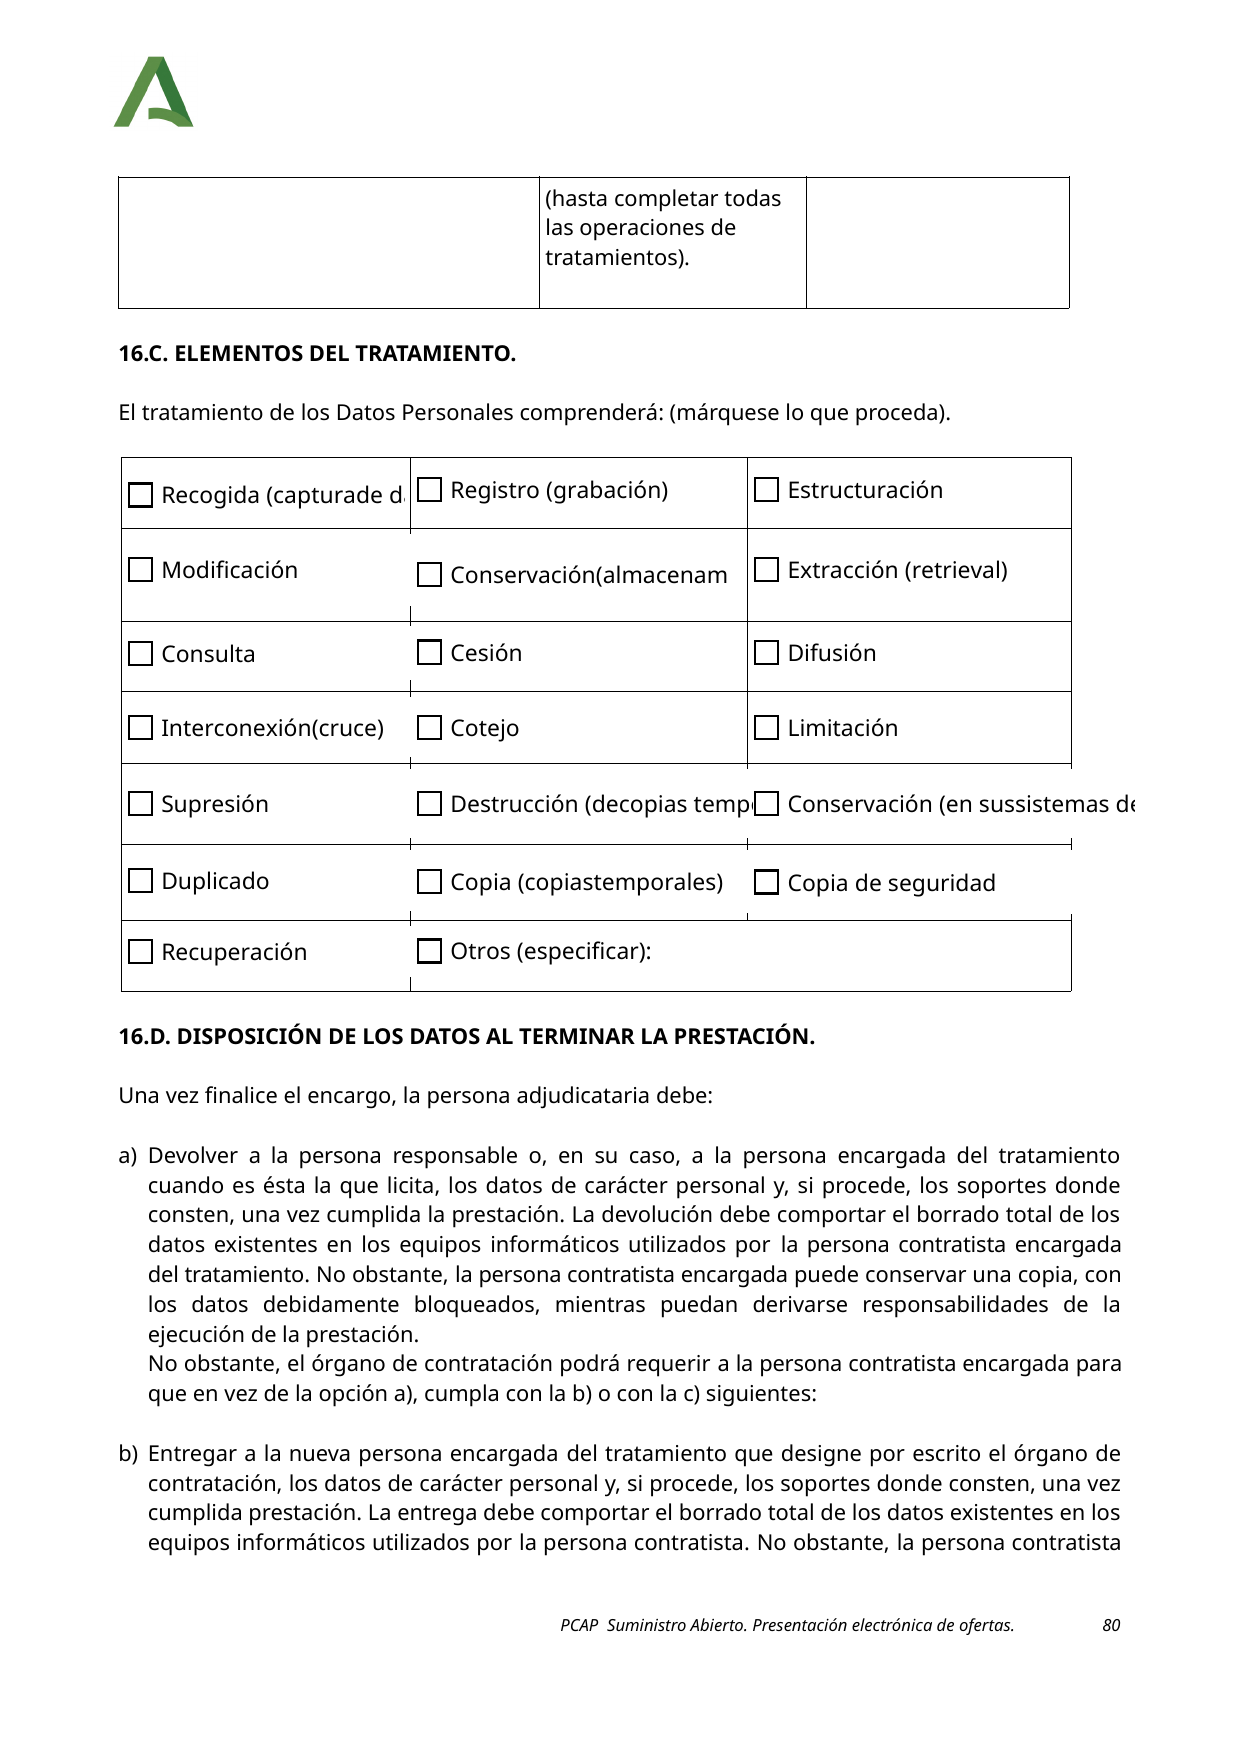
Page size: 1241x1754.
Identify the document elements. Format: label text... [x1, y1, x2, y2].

table_cell [748, 622, 1071, 691]
table_cell [122, 921, 410, 991]
table_header [748, 458, 1071, 528]
table_cell [122, 622, 410, 691]
text Una vez finalice el encargo, la persona adjudicataria debe: [118, 1080, 1122, 1110]
text 16.D. DISPOSICIÓN DE LOS DATOS AL TERMINAR LA PRESTACIÓN. [118, 1021, 1122, 1051]
table_cell (hasta completar todas las operaciones de tratamientos). [540, 178, 806, 307]
table_cell [122, 764, 410, 844]
list Entregar a la nueva persona encargada del tratamiento que designe por escrito el órgano de contratación, los datos de carácter personal y, si procede, los soportes donde consten, una vez cumplida prestación. La entrega debe comportar el borrado total de los datos existentes en los equipos informáticos utilizados por la persona contratista. No obstante, la persona contratista [118, 1438, 1122, 1557]
table_cell [411, 692, 747, 763]
table_cell [411, 911, 747, 920]
table_cell [807, 178, 1069, 307]
table_cell [748, 764, 1071, 769]
list Devolver a la persona responsable o, en su caso, a la persona encargada del tratamiento cuando es ésta la que licita, los datos de carácter personal y, si procede, los soportes donde consten, una vez cumplida la prestación. La devolución debe comportar el borrado total de los datos existentes en los equipos informáticos utilizados por la persona contratista encargada del tratamiento. No obstante, la persona contratista encargada puede conservar una copia, con los datos debidamente bloqueados, mientras puedan derivarse responsabilidades de la ejecución de la prestación. [118, 1140, 1122, 1348]
table_cell [119, 178, 539, 307]
table_cell [411, 921, 1071, 991]
table_cell [748, 692, 1071, 763]
table_cell [748, 838, 1071, 844]
table_cell [748, 913, 1071, 920]
table_cell [411, 622, 747, 691]
text 16.C. ELEMENTOS DEL TRATAMIENTO. [118, 338, 1122, 368]
table_cell [748, 845, 1071, 850]
table_cell [411, 764, 747, 769]
table_cell [411, 845, 747, 850]
table_cell [122, 845, 410, 920]
list No obstante, el órgano de contratación podrá requerir a la persona contratista encargada para que en vez de la opción a), cumpla con la b) o con la c) siguientes: [148, 1348, 1122, 1408]
picture [109, 52, 198, 131]
table_cell [748, 529, 1071, 621]
table_cell [411, 838, 747, 844]
table_header [122, 458, 410, 528]
table_cell [122, 692, 410, 763]
table_cell [411, 529, 747, 621]
text El tratamiento de los Datos Personales comprenderá: (márquese lo que proceda). [118, 397, 1122, 427]
table_cell [122, 529, 410, 621]
table_header [411, 458, 747, 528]
